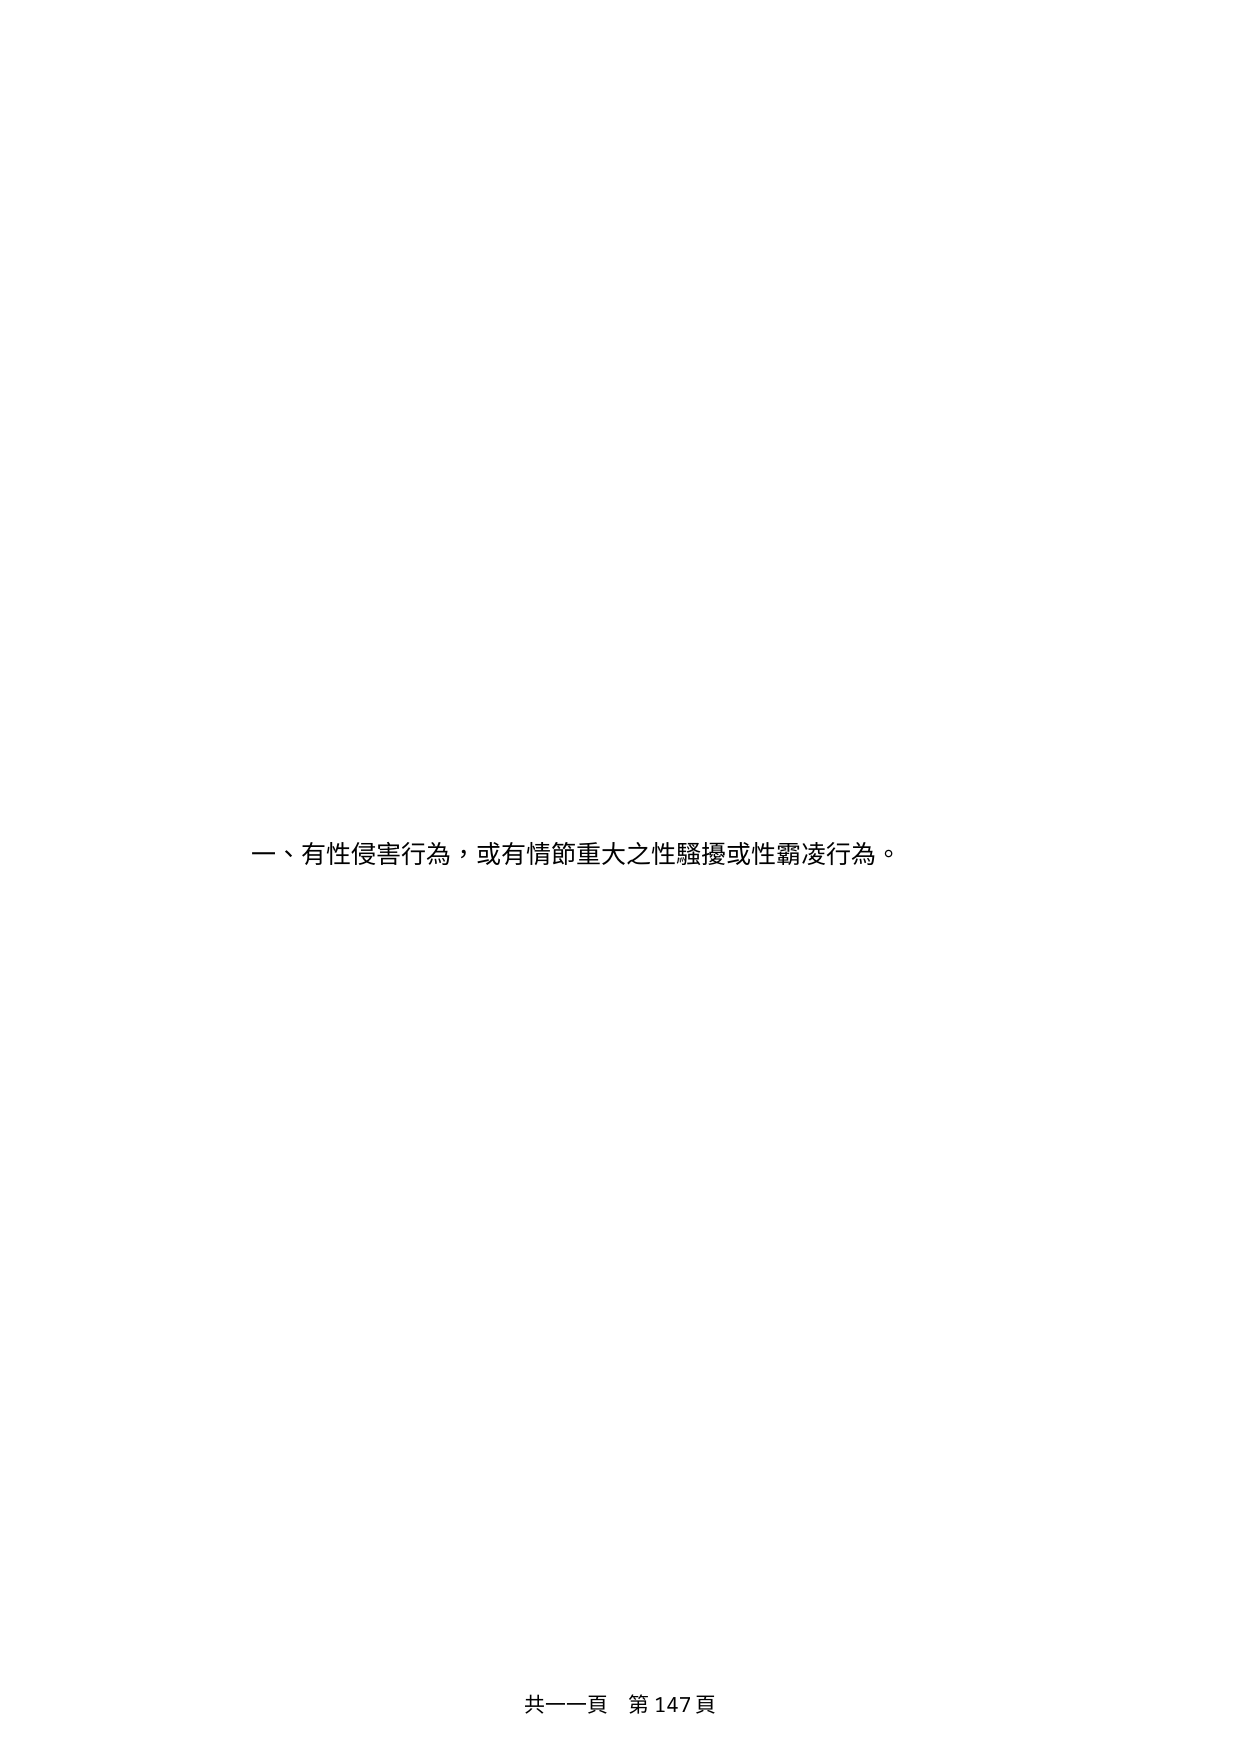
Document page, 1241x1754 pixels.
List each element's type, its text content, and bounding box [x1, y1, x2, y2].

text 一、有性侵害行為，或有情節重大之性騷擾或性霸凌行為。 [251, 811, 1122, 874]
